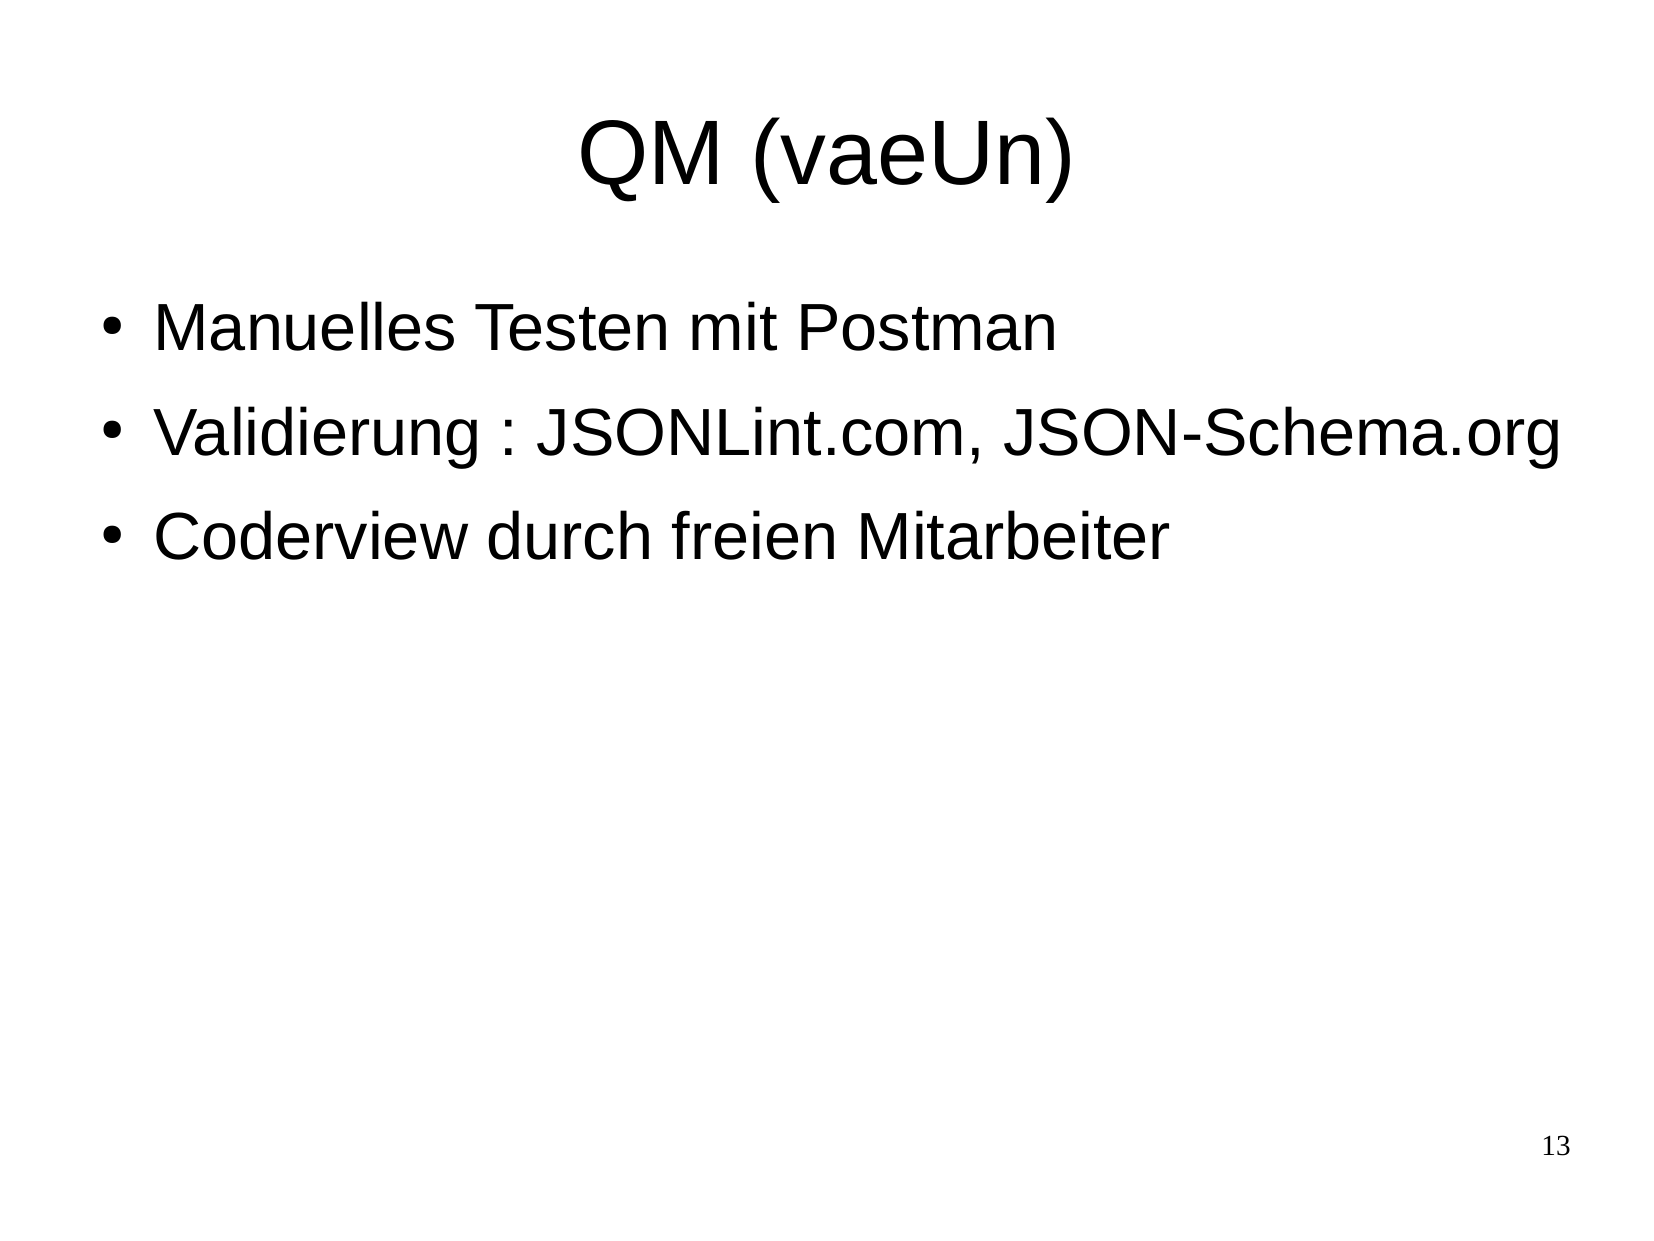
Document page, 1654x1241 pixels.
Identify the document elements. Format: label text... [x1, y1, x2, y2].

title QM (vaeUn) [82, 49, 1571, 257]
list Manuelles Testen mit Postman Validierung : JSONLint.com, JSON-Schema.org Coderview durch freien Mitarbeiter [82, 290, 1571, 1010]
